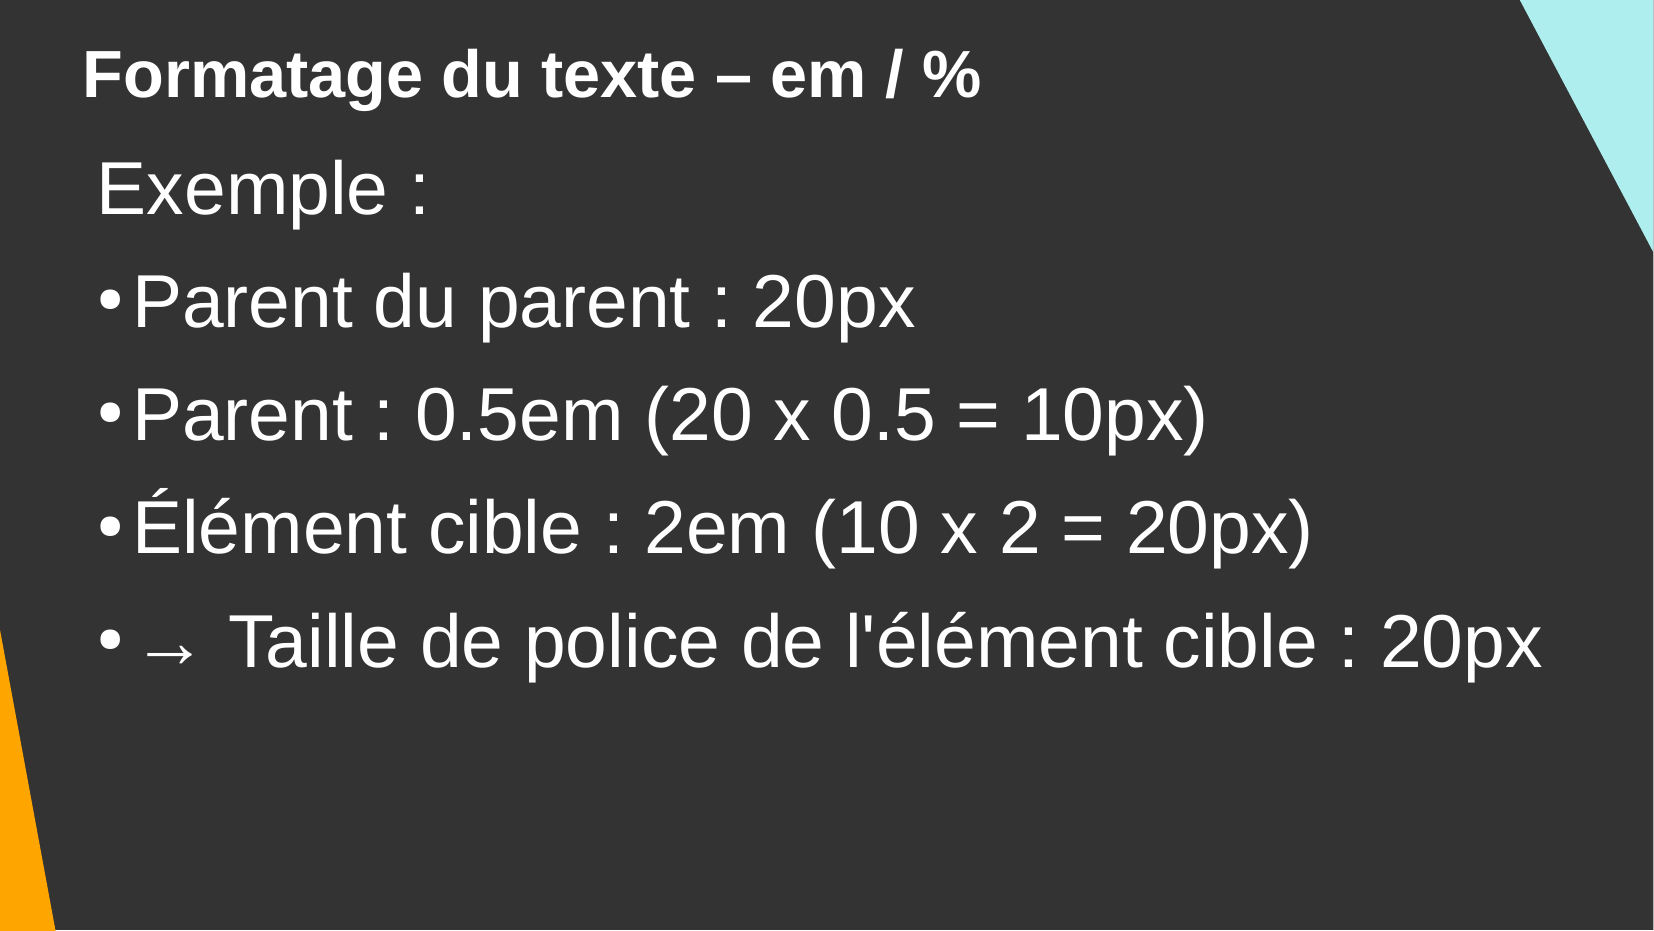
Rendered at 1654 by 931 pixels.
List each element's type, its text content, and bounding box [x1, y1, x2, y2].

text_box [0, 629, 56, 931]
text_box [1519, 0, 1654, 254]
title Formatage du texte – em / % [82, 37, 1571, 146]
subtitle Exemple : Parent du parent : 20px Parent : 0.5em (20 x 0.5 = 10px) Élément cible : 2em (10 x 2 = 20px) → Taille de police de l'élément cible : 20px [61, 146, 1638, 687]
